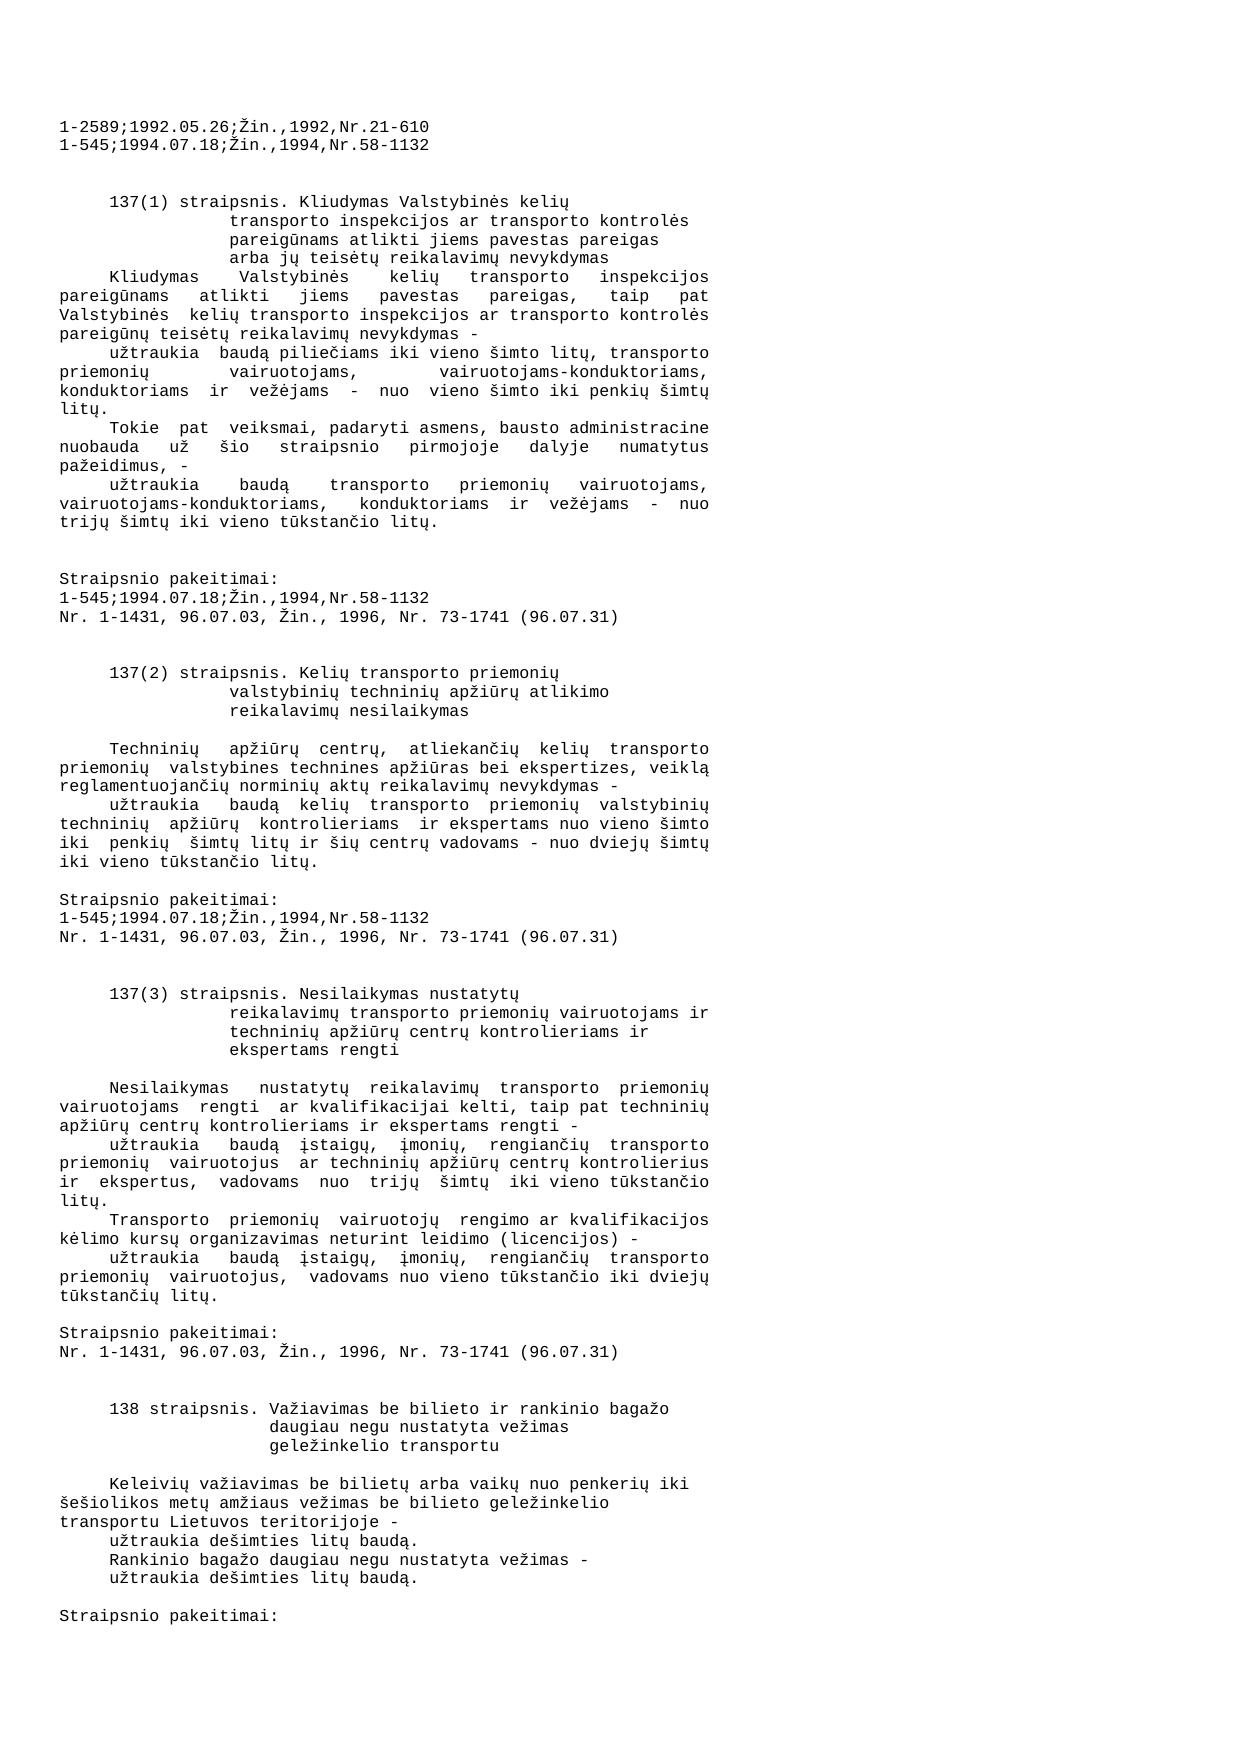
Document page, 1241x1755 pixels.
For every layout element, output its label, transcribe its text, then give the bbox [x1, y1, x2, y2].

text 137(1) straipsnis. Kliudymas Valstybinės kelių [59, 193, 1122, 212]
text iki vieno tūkstančio litų. [59, 853, 1122, 872]
text pareigūnų teisėtų reikalavimų nevykdymas - [59, 326, 1122, 344]
text reikalavimų nesilaikymas [59, 703, 1122, 721]
text Nr. 1-1431, 96.07.03, Žin., 1996, Nr. 73-1741 (96.07.31) [59, 608, 1122, 627]
text techninių apžiūrų kontrolieriams ir ekspertams nuo vieno šimto [59, 816, 1122, 834]
text 1-545;1994.07.18;Žin.,1994,Nr.58-1132 [59, 137, 1122, 156]
text užtraukia baudą įstaigų, įmonių, rengiančių transporto [59, 1249, 1122, 1268]
text 138 straipsnis. Važiavimas be bilieto ir rankinio bagažo [59, 1400, 1122, 1419]
text užtraukia dešimties litų baudą. [59, 1532, 1122, 1551]
text 1-545;1994.07.18;Žin.,1994,Nr.58-1132 [59, 910, 1122, 929]
text užtraukia dešimties litų baudą. [59, 1570, 1122, 1589]
text iki penkių šimtų litų ir šių centrų vadovams - nuo dviejų šimtų [59, 834, 1122, 853]
text 137(2) straipsnis. Kelių transporto priemonių [59, 665, 1122, 684]
text Valstybinės kelių transporto inspekcijos ar transporto kontrolės [59, 307, 1122, 326]
text daugiau negu nustatyta vežimas [59, 1419, 1122, 1438]
text vairuotojams rengti ar kvalifikacijai kelti, taip pat techninių [59, 1098, 1122, 1117]
text pažeidimus, - [59, 457, 1122, 476]
text Tokie pat veiksmai, padaryti asmens, bausto administracine [59, 420, 1122, 439]
text užtraukia baudą piliečiams iki vieno šimto litų, transporto [59, 344, 1122, 363]
text 1-545;1994.07.18;Žin.,1994,Nr.58-1132 [59, 589, 1122, 608]
text pareigūnams atlikti jiems pavestas pareigas [59, 231, 1122, 250]
text ir ekspertus, vadovams nuo trijų šimtų iki vieno tūkstančio [59, 1174, 1122, 1193]
text transportu Lietuvos teritorijoje - [59, 1513, 1122, 1532]
text transporto inspekcijos ar transporto kontrolės [59, 212, 1122, 231]
text priemonių vairuotojus ar techninių apžiūrų centrų kontrolierius [59, 1155, 1122, 1174]
text Straipsnio pakeitimai: [59, 1325, 1122, 1344]
text arba jų teisėtų reikalavimų nevykdymas [59, 250, 1122, 269]
text konduktoriams ir vežėjams - nuo vieno šimto iki penkių šimtų [59, 382, 1122, 401]
text pareigūnams atlikti jiems pavestas pareigas, taip pat [59, 288, 1122, 307]
text tūkstančių litų. [59, 1287, 1122, 1306]
text ekspertams rengti [59, 1042, 1122, 1061]
text Nr. 1-1431, 96.07.03, Žin., 1996, Nr. 73-1741 (96.07.31) [59, 1344, 1122, 1362]
text priemonių vairuotojus, vadovams nuo vieno tūkstančio iki dviejų [59, 1268, 1122, 1287]
text kėlimo kursų organizavimas neturint leidimo (licencijos) - [59, 1231, 1122, 1249]
text Straipsnio pakeitimai: [59, 891, 1122, 910]
text priemonių valstybines technines apžiūras bei ekspertizes, veiklą [59, 759, 1122, 778]
text reglamentuojančių norminių aktų reikalavimų nevykdymas - [59, 778, 1122, 797]
text Nesilaikymas nustatytų reikalavimų transporto priemonių [59, 1080, 1122, 1098]
text reikalavimų transporto priemonių vairuotojams ir [59, 1004, 1122, 1023]
text Keleivių važiavimas be bilietų arba vaikų nuo penkerių iki [59, 1476, 1122, 1494]
text Rankinio bagažo daugiau negu nustatyta vežimas - [59, 1551, 1122, 1570]
text geležinkelio transportu [59, 1438, 1122, 1457]
text techninių apžiūrų centrų kontrolieriams ir [59, 1023, 1122, 1042]
text 137(3) straipsnis. Nesilaikymas nustatytų [59, 985, 1122, 1004]
text Straipsnio pakeitimai: [59, 1608, 1122, 1626]
text 1-2589;1992.05.26;Žin.,1992,Nr.21-610 [59, 118, 1122, 137]
text šešiolikos metų amžiaus vežimas be bilieto geležinkelio [59, 1494, 1122, 1513]
text Kliudymas Valstybinės kelių transporto inspekcijos [59, 269, 1122, 288]
text užtraukia baudą įstaigų, įmonių, rengiančių transporto [59, 1136, 1122, 1155]
text apžiūrų centrų kontrolieriams ir ekspertams rengti - [59, 1117, 1122, 1136]
text užtraukia baudą kelių transporto priemonių valstybinių [59, 797, 1122, 816]
text Transporto priemonių vairuotojų rengimo ar kvalifikacijos [59, 1212, 1122, 1231]
text užtraukia baudą transporto priemonių vairuotojams, [59, 476, 1122, 495]
text priemonių vairuotojams, vairuotojams-konduktoriams, [59, 363, 1122, 382]
text litų. [59, 401, 1122, 420]
text trijų šimtų iki vieno tūkstančio litų. [59, 514, 1122, 533]
text nuobauda už šio straipsnio pirmojoje dalyje numatytus [59, 439, 1122, 457]
text Straipsnio pakeitimai: [59, 571, 1122, 589]
text vairuotojams-konduktoriams, konduktoriams ir vežėjams - nuo [59, 495, 1122, 514]
text Nr. 1-1431, 96.07.03, Žin., 1996, Nr. 73-1741 (96.07.31) [59, 929, 1122, 948]
text Techninių apžiūrų centrų, atliekančių kelių transporto [59, 740, 1122, 759]
text valstybinių techninių apžiūrų atlikimo [59, 684, 1122, 703]
text litų. [59, 1193, 1122, 1212]
